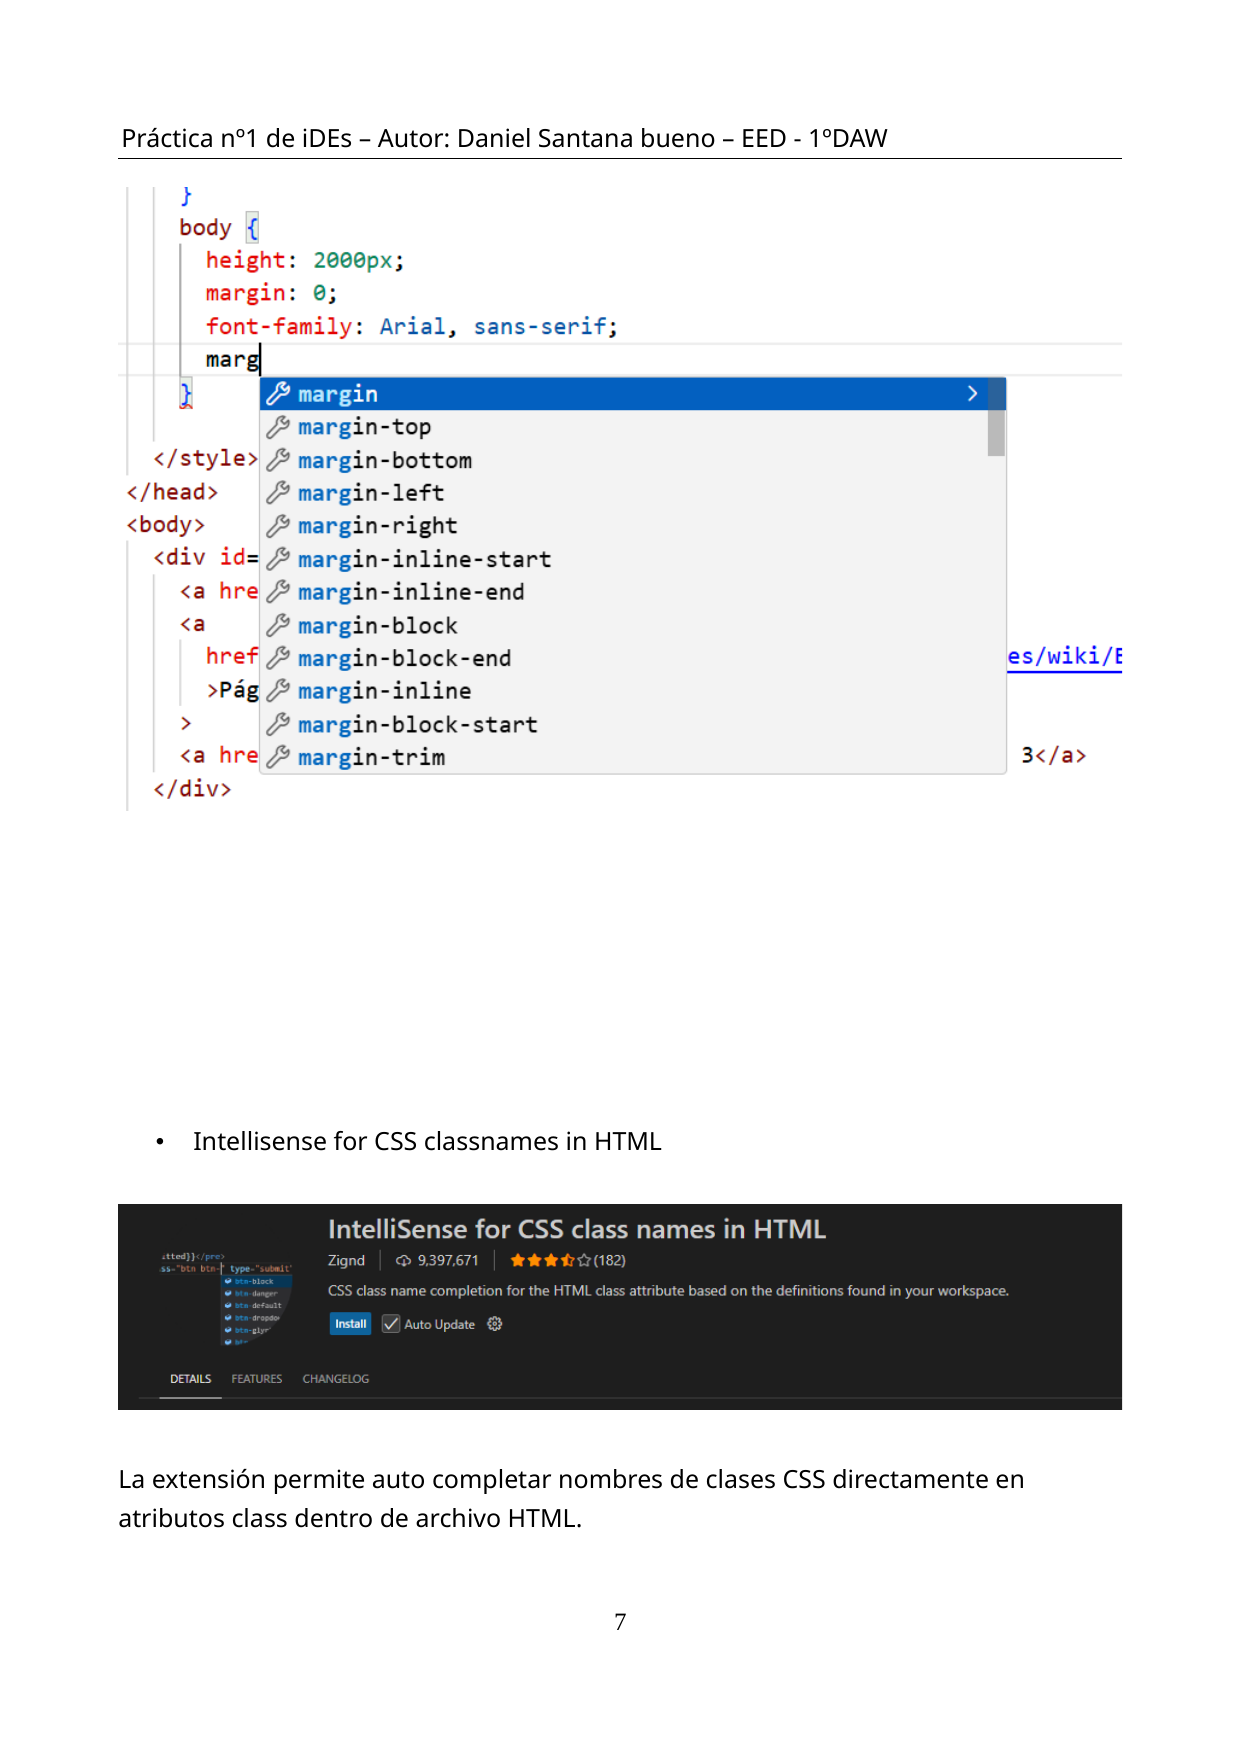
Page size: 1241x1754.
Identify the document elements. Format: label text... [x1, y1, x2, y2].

list Intellisense for CSS classnames in HTML [156, 1123, 1122, 1157]
picture [118, 187, 1123, 811]
picture [118, 1204, 1123, 1410]
text La extensión permite auto completar nombres de clases CSS directamente en atributos class dentro de archivo HTML. [118, 1462, 1122, 1535]
